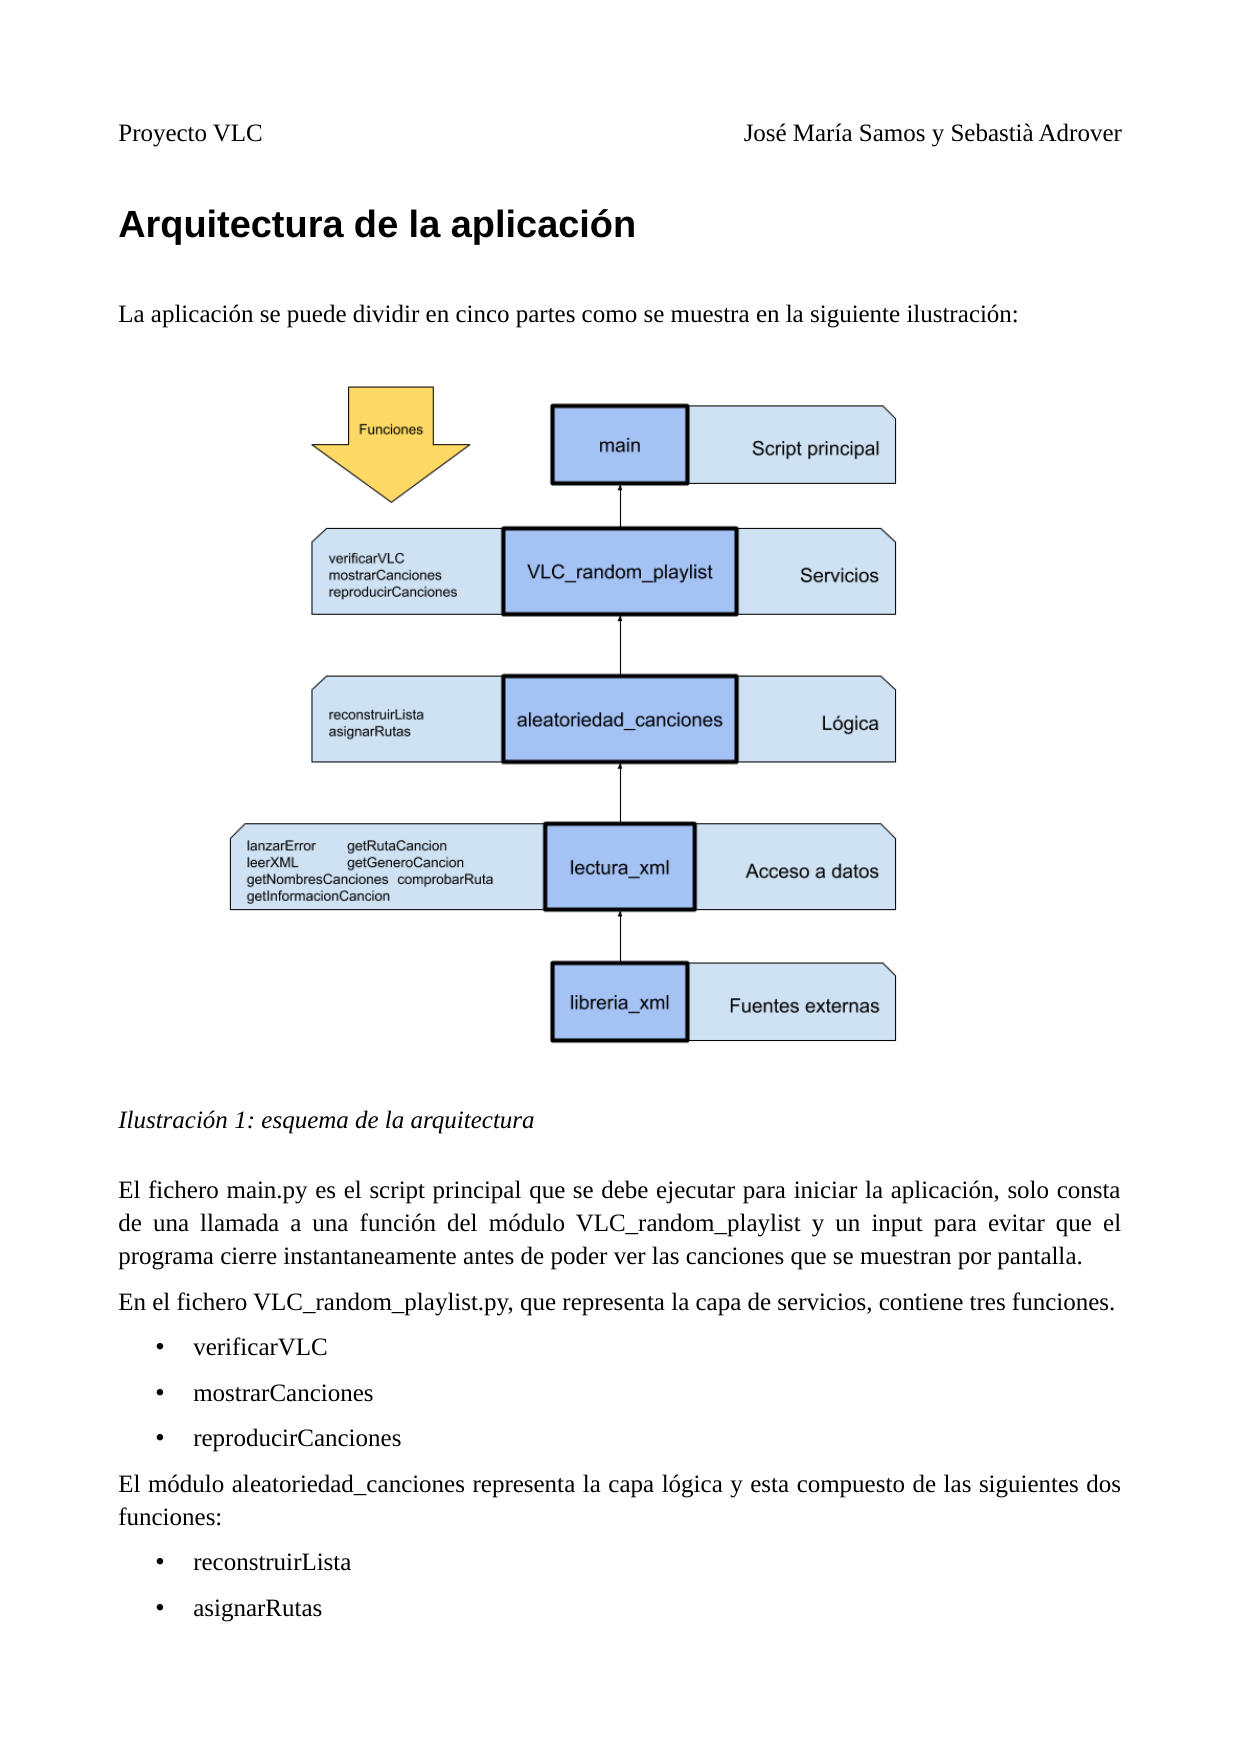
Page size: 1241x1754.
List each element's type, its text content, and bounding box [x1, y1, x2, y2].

subtitle Arquitectura de la aplicación [118, 201, 1122, 245]
text La aplicación se puede dividir en cinco partes como se muestra en la siguiente ilustración: [118, 299, 1122, 327]
picture [118, 352, 1122, 1106]
text El módulo aleatoriedad_canciones representa la capa lógica y esta compuesto de las siguientes dos funciones: [118, 1469, 1122, 1531]
list mostrarCanciones [156, 1378, 1122, 1407]
list asignarRutas [156, 1593, 1122, 1622]
text Ilustración 1: esquema de la arquitectura [118, 1106, 1122, 1134]
list reconstruirLista [156, 1547, 1122, 1576]
text En el fichero VLC_random_playlist.py, que representa la capa de servicios, contiene tres funciones. [118, 1287, 1122, 1316]
text El fichero main.py es el script principal que se debe ejecutar para iniciar la aplicación, solo consta de una llamada a una función del módulo VLC_random_playlist y un input para evitar que el programa cierre instantaneamente antes de poder ver las canciones que se muestran por pantalla. [118, 1175, 1122, 1270]
list reproducirCanciones [156, 1423, 1122, 1452]
list verificarVLC [156, 1332, 1122, 1361]
